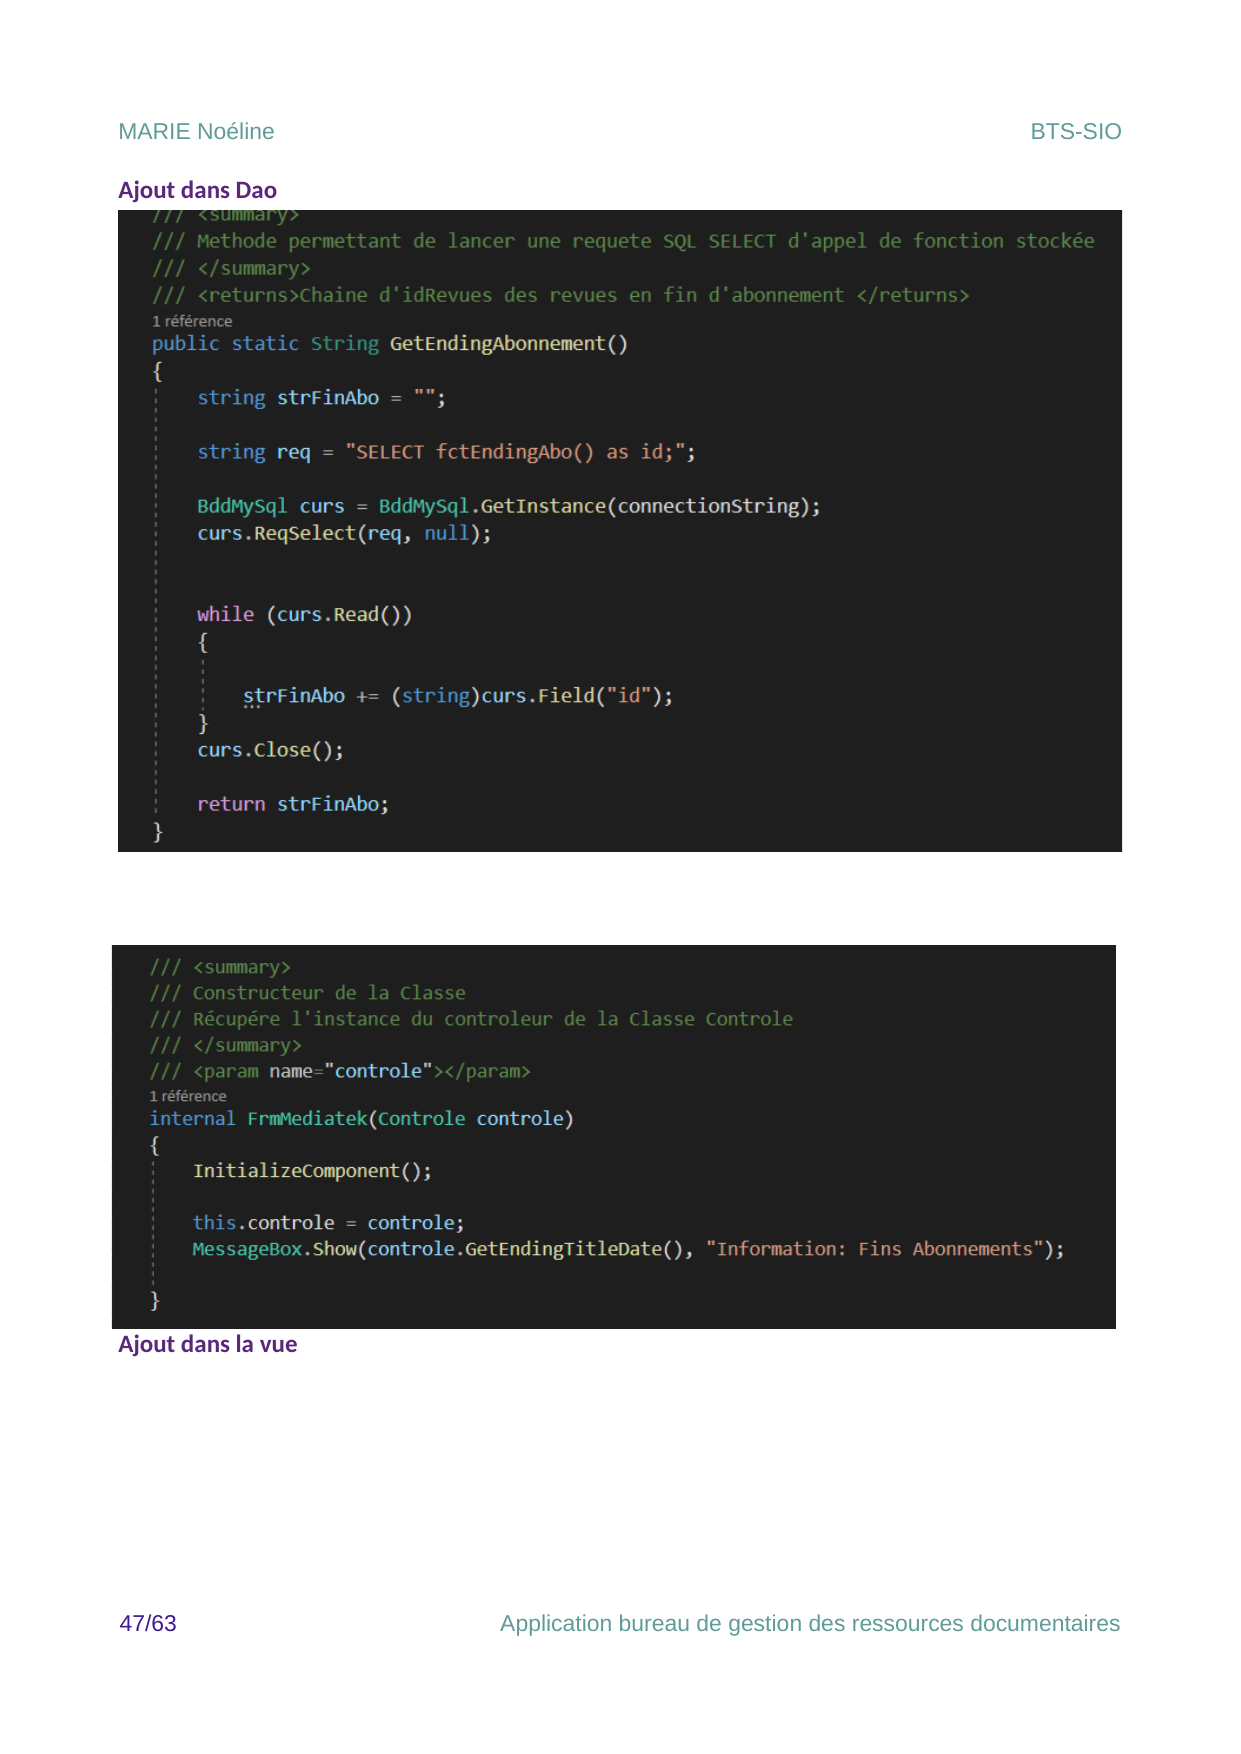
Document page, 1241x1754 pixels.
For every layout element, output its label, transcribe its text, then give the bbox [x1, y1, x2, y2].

subtitle Ajout dans Dao [118, 174, 1122, 204]
subtitle Ajout dans la vue [118, 916, 1122, 1359]
picture [118, 210, 1123, 852]
picture [111, 945, 1116, 1329]
